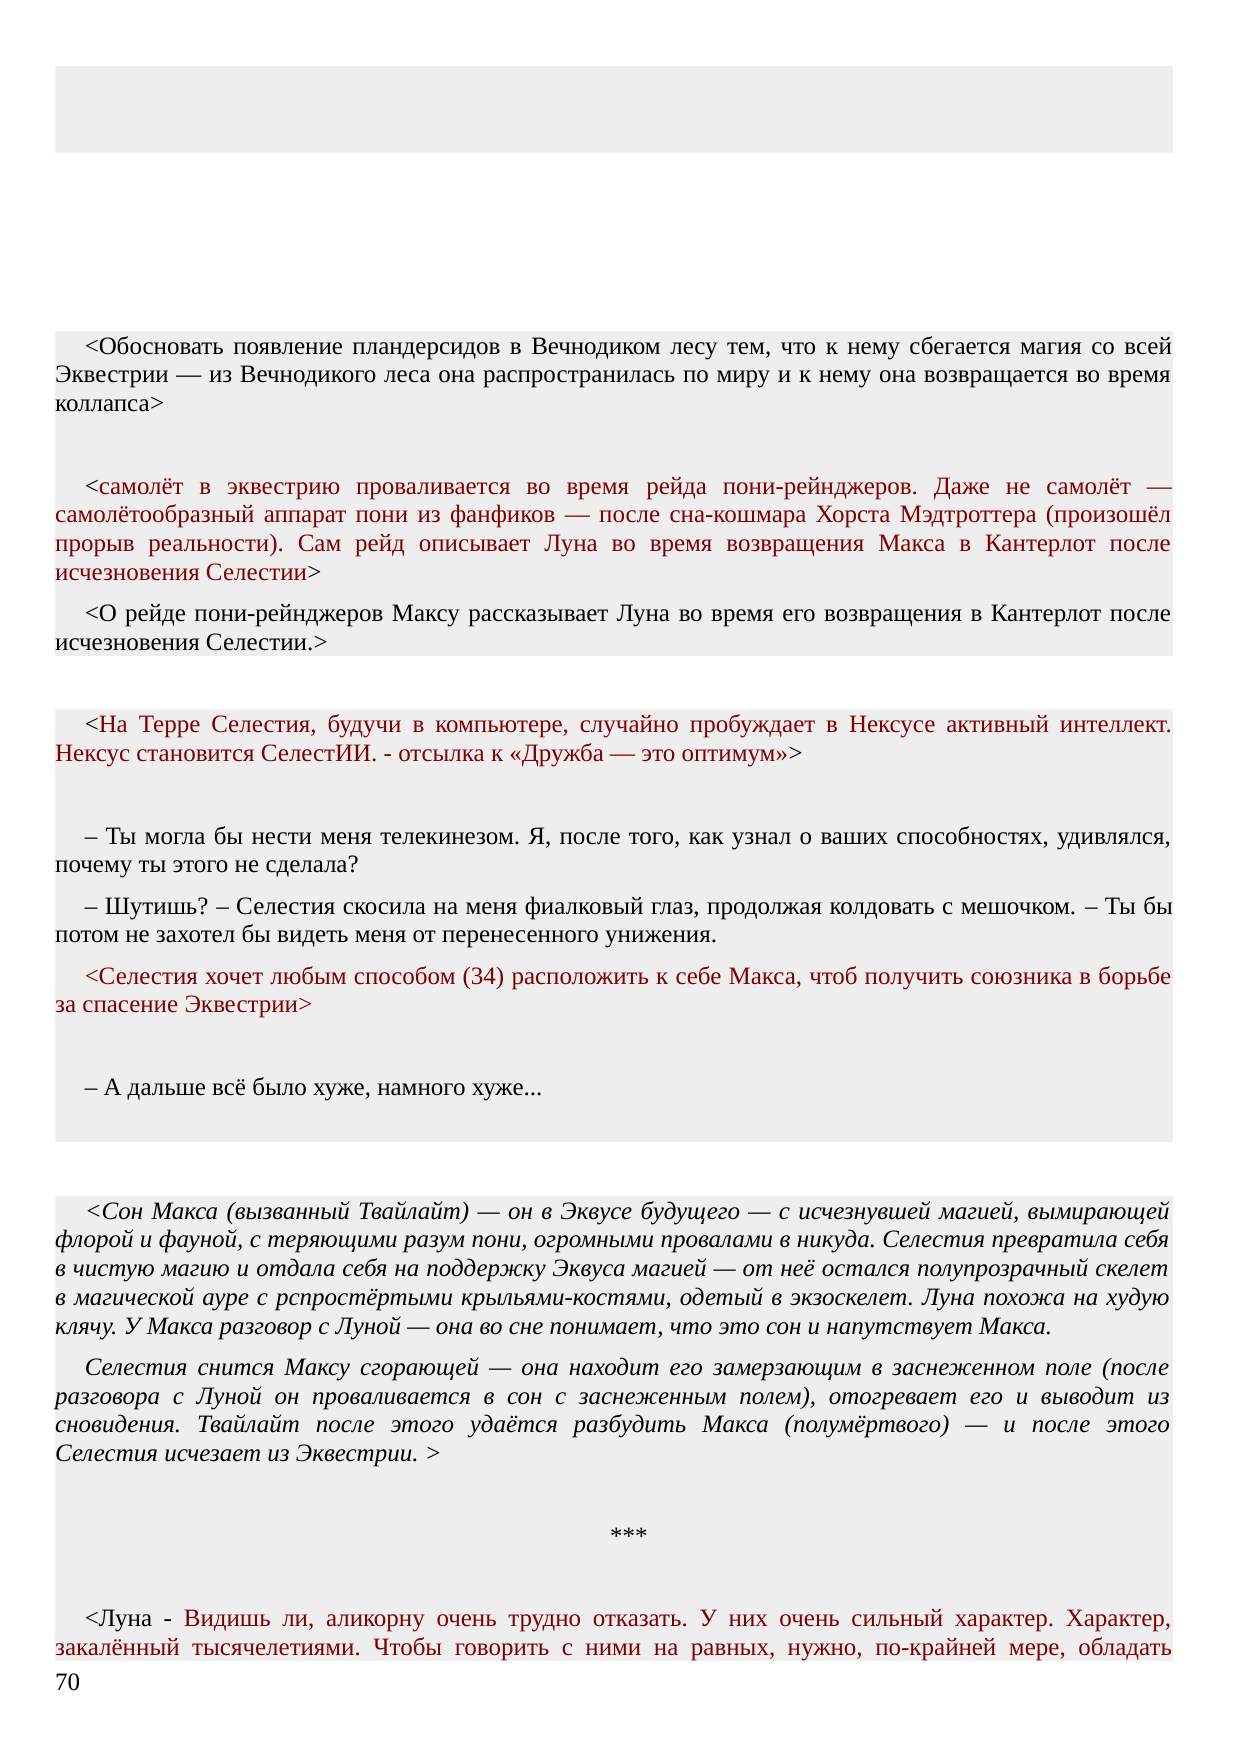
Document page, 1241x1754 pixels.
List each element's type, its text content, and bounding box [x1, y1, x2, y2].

text *** [55, 1521, 1173, 1549]
text <самолёт в эквестрию проваливается во время рейда пони-рейнджеров. Даже не самолёт — самолётообразный аппарат пони из фанфиков — после сна-кошмара Хорста Мэдтроттера (произошёл прорыв реальности). Сам рейд описывает Луна во время возвращения Макса в Кантерлот после исчезновения Селестии> [55, 471, 1173, 586]
text – А дальше всё было хуже, намного хуже... [55, 1072, 1173, 1101]
text <На Терре Селестия, будучи в компьютере, случайно пробуждает в Нексусе активный интеллект. Нексус становится СелестИИ. - отсылка к «Дружба — это оптимум»> [55, 709, 1173, 767]
text <Сон Макса (вызванный Твайлайт) — он в Эквусе будущего — с исчезнувшей магией, вымирающей флорой и фауной, с теряющими разум пони, огромными провалами в никуда. Селестия превратила себя в чистую магию и отдала себя на поддержку Эквуса магией — от неё остался полупрозрачный скелет в магической ауре с рспростёртыми крыльями-костями, одетый в экзоскелет. Луна похожа на худую клячу. У Макса разговор с Луной — она во сне понимает, что это сон и напутствует Макса. [55, 1196, 1173, 1339]
text – Ты могла бы нести меня телекинезом. Я, после того, как узнал о ваших способностях, удивлялся, почему ты этого не сделала? [55, 821, 1173, 878]
text <Селестия хочет любым способом (34) расположить к себе Макса, чтоб получить союзника в борьбе за спасение Эквестрии> [55, 961, 1173, 1018]
text <Обосновать появление пландерсидов в Вечнодиком лесу тем, что к нему сбегается магия со всей Эквестрии — из Вечнодикого леса она распространилась по миру и к нему она возвращается во время коллапса> [55, 331, 1173, 417]
text <Луна - Видишь ли, аликорну очень трудно отказать. У них очень сильный характер. Характер, закалённый тысячелетиями. Чтобы говорить с ними на равных, нужно, по-крайней мере, обладать [55, 1603, 1173, 1661]
text Селестия снится Максу сгорающей — она находит его замерзающим в заснеженном поле (после разговора с Луной он проваливается в сон с заснеженным полем), отогревает его и выводит из сновидения. Твайлайт после этого удаётся разбудить Макса (полумёртвого) — и после этого Селестия исчезает из Эквестрии. > [55, 1352, 1173, 1467]
text – Шутишь? – Селестия скосила на меня фиалковый глаз, продолжая колдовать с мешочком. – Ты бы потом не захотел бы видеть меня от перенесенного унижения. [55, 891, 1173, 948]
text <О рейде пони-рейнджеров Максу рассказывает Луна во время его возвращения в Кантерлот после исчезновения Селестии.> [55, 598, 1173, 656]
